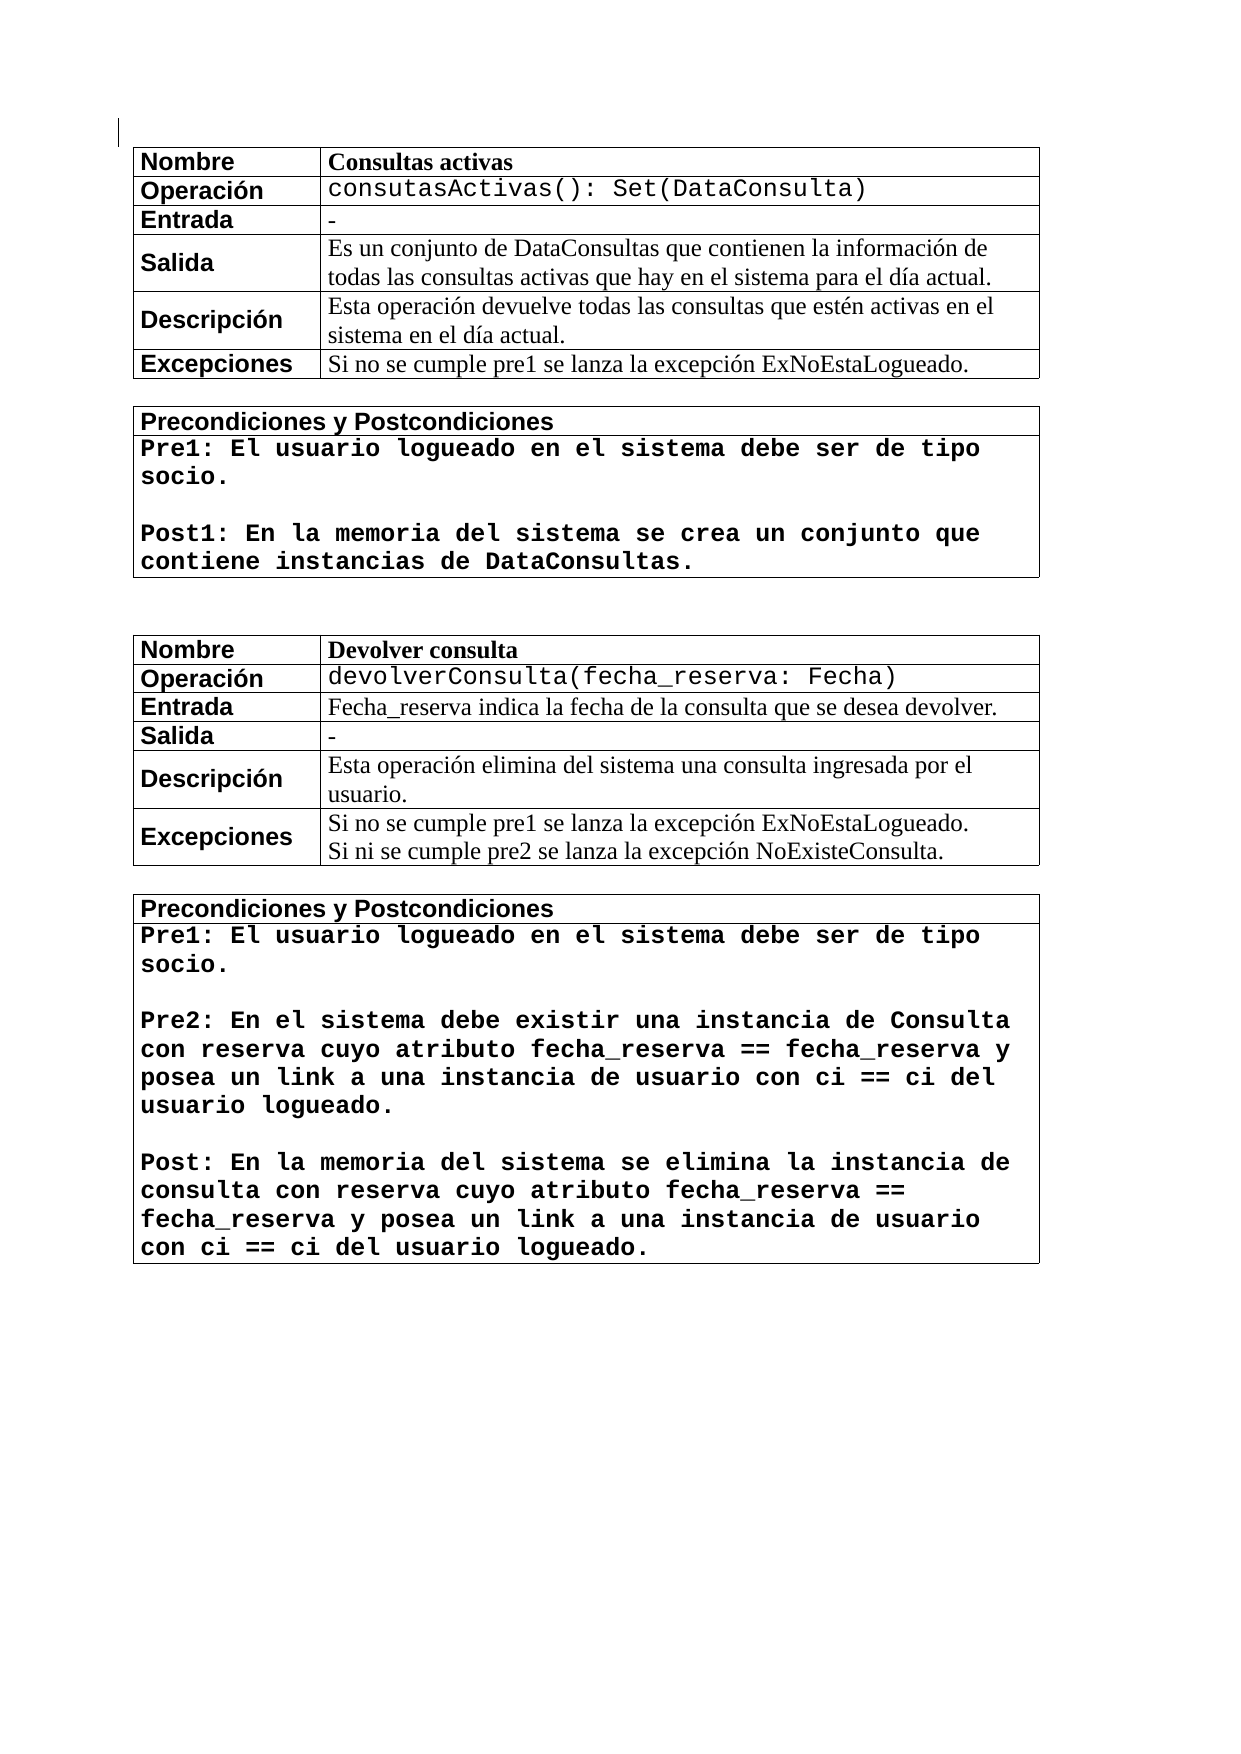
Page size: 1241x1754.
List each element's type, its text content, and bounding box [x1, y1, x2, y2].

table_cell Operación [134, 665, 320, 692]
table_header Precondiciones y Postcondiciones [134, 407, 1039, 435]
table_cell - [321, 722, 1039, 750]
table_cell Excepciones [134, 809, 320, 865]
table_cell Excepciones [134, 350, 320, 377]
table_cell Salida [134, 722, 320, 750]
table_header Consultas activas [321, 148, 1039, 176]
table_cell Pre1: El usuario logueado en el sistema debe ser de tipo socio. Post1: En la memoria del sistema se crea un conjunto que contiene instancias de DataConsultas. [134, 436, 1039, 577]
table_cell Entrada [134, 206, 320, 233]
table_cell Si no se cumple pre1 se lanza la excepción ExNoEstaLogueado. Si ni se cumple pre2 se lanza la excepción NoExisteConsulta. [321, 809, 1039, 865]
table_header Nombre [134, 636, 320, 663]
table_cell - [321, 206, 1039, 233]
table_cell Esta operación elimina del sistema una consulta ingresada por el usuario. [321, 751, 1039, 808]
table_cell Descripción [134, 751, 320, 808]
table_cell Si no se cumple pre1 se lanza la excepción ExNoEstaLogueado. [321, 350, 1039, 377]
table_cell Operación [134, 177, 320, 204]
table_cell Fecha_reserva indica la fecha de la consulta que se desea devolver. [321, 693, 1039, 721]
table_cell consutasActivas(): Set(DataConsulta) [321, 177, 1039, 204]
table_cell Pre1: El usuario logueado en el sistema debe ser de tipo socio. Pre2: En el sistema debe existir una instancia de Consulta con reserva cuyo atributo fecha_reserva == fecha_reserva y posea un link a una instancia de usuario con ci == ci del usuario logueado. Post: En la memoria del sistema se elimina la instancia de consulta con reserva cuyo atributo fecha_reserva == fecha_reserva y posea un link a una instancia de usuario con ci == ci del usuario logueado. [134, 924, 1039, 1263]
table_cell Entrada [134, 693, 320, 721]
table_cell Salida [134, 235, 320, 291]
table_header Precondiciones y Postcondiciones [134, 895, 1039, 923]
table_cell Es un conjunto de DataConsultas que contienen la información de todas las consultas activas que hay en el sistema para el día actual. [321, 235, 1039, 291]
table_header Nombre [134, 148, 320, 176]
table_cell devolverConsulta(fecha_reserva: Fecha) [321, 665, 1039, 692]
table_header Devolver consulta [321, 636, 1039, 663]
table_cell Esta operación devuelve todas las consultas que estén activas en el sistema en el día actual. [321, 292, 1039, 349]
table_cell Descripción [134, 292, 320, 349]
